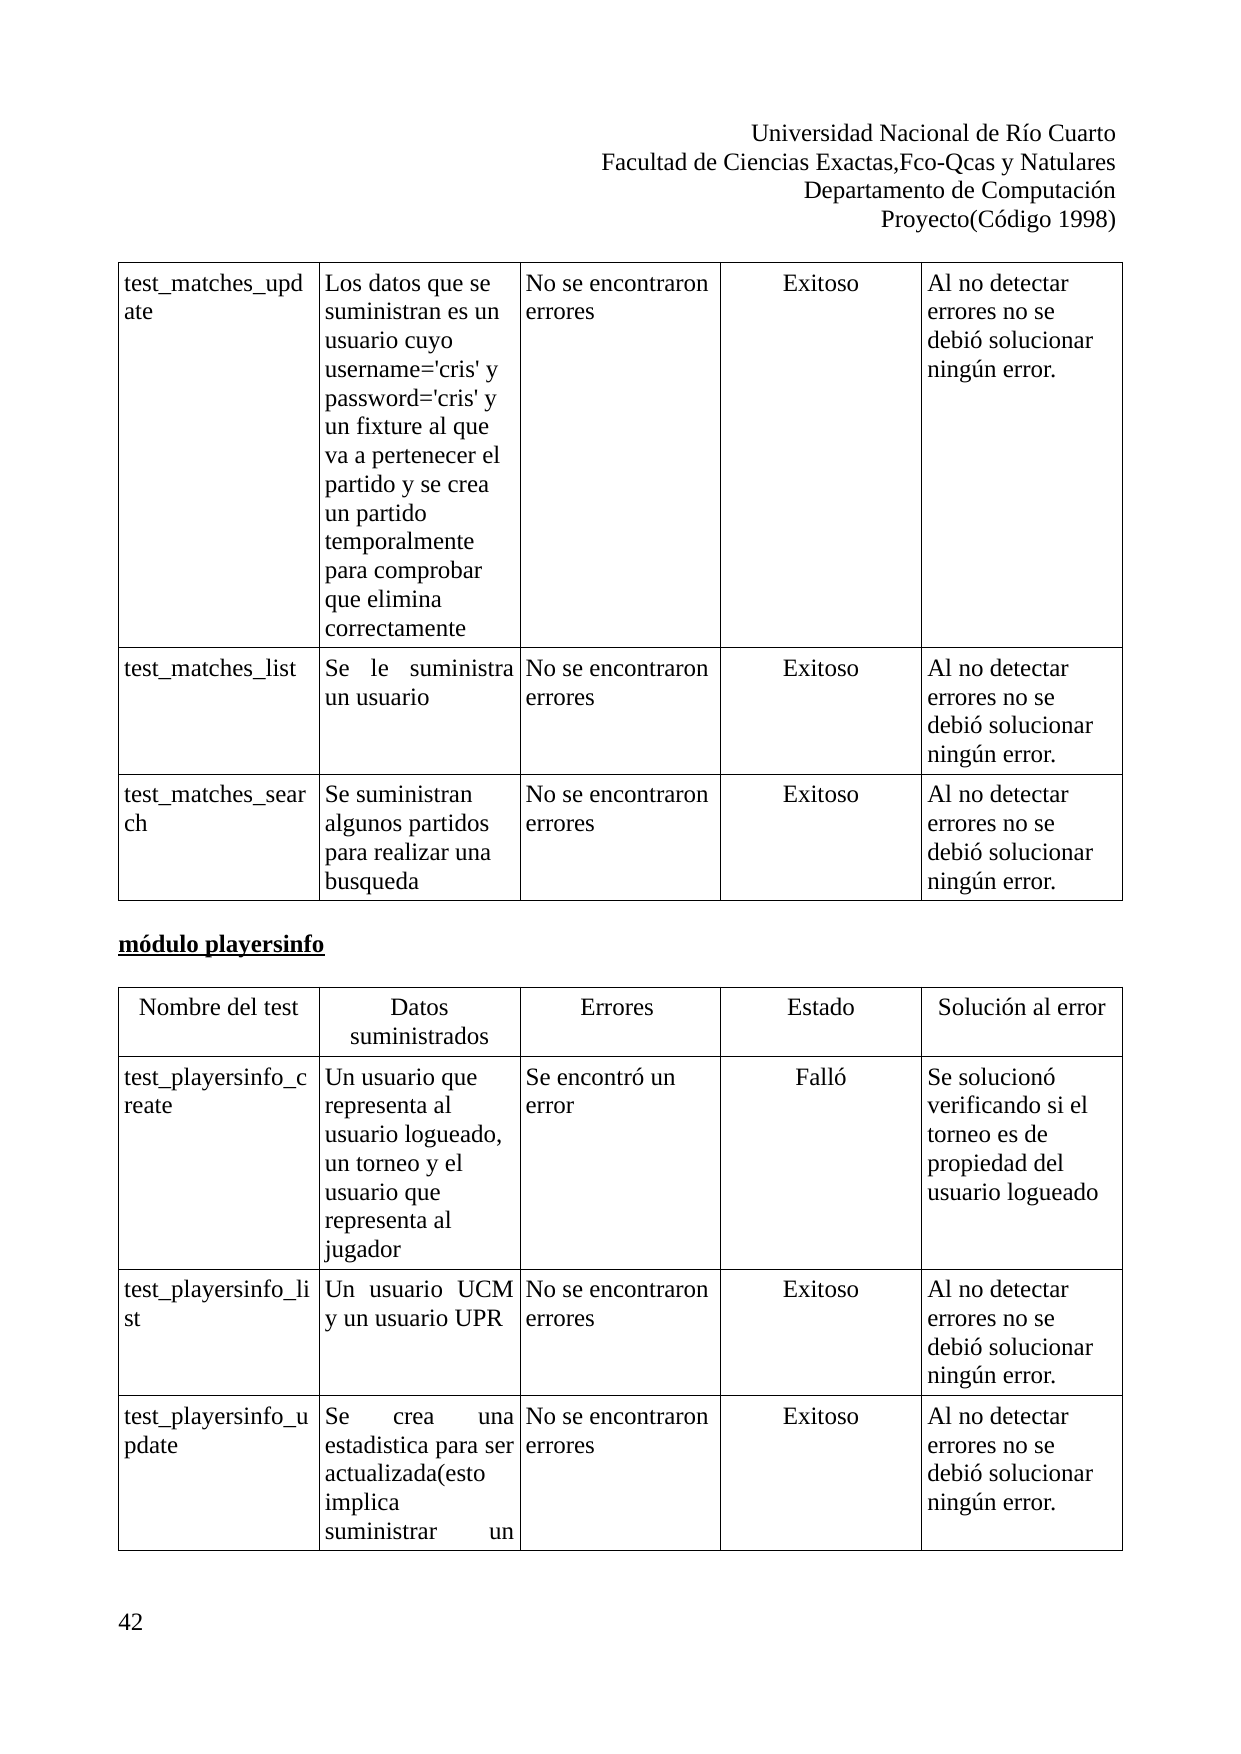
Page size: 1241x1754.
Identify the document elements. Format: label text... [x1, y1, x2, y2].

table_cell Al no detectar errores no se debió solucionar ningún error. [922, 263, 1122, 647]
table_cell Se suministran algunos partidos para realizar una busqueda [320, 775, 520, 900]
table_cell Al no detectar errores no se debió solucionar ningún error. [922, 775, 1122, 900]
table_cell Se encontró un error [521, 1057, 720, 1268]
table_cell Se crea una estadistica para ser actualizada(esto implica suministrar un [320, 1396, 520, 1550]
table_cell Al no detectar errores no se debió solucionar ningún error. [922, 1396, 1122, 1550]
table_cell No se encontraron errores [521, 1396, 720, 1550]
table_cell test_matches_list [119, 648, 319, 774]
table_cell test_playersinfo_list [119, 1270, 319, 1395]
table_cell test_playersinfo_update [119, 1396, 319, 1550]
table_cell test_matches_search [119, 775, 319, 900]
table_header Datos suministrados [320, 988, 520, 1056]
table_cell Se solucionó verificando si el torneo es de propiedad del usuario logueado [922, 1057, 1122, 1268]
table_cell Al no detectar errores no se debió solucionar ningún error. [922, 648, 1122, 774]
table_cell No se encontraron errores [521, 775, 720, 900]
table_cell Se le suministra un usuario [320, 648, 520, 774]
table_cell No se encontraron errores [521, 1270, 720, 1395]
table_header Errores [521, 988, 720, 1056]
table_cell Un usuario UCM y un usuario UPR [320, 1270, 520, 1395]
table_cell Al no detectar errores no se debió solucionar ningún error. [922, 1270, 1122, 1395]
table_cell Exitoso [721, 1270, 921, 1395]
table_cell Exitoso [721, 263, 921, 647]
table_cell Un usuario que representa al usuario logueado, un torneo y el usuario que representa al jugador [320, 1057, 520, 1268]
table_cell Exitoso [721, 648, 921, 774]
table_cell Falló [721, 1057, 921, 1268]
table_header Solución al error [922, 988, 1122, 1056]
table_cell No se encontraron errores [521, 648, 720, 774]
table_cell test_matches_update [119, 263, 319, 647]
table_cell Los datos que se suministran es un usuario cuyo username='cris' y password='cris' y un fixture al que va a pertenecer el partido y se crea un partido temporalmente para comprobar que elimina correctamente [320, 263, 520, 647]
table_header Nombre del test [119, 988, 319, 1056]
table_header Estado [721, 988, 921, 1056]
table_cell No se encontraron errores [521, 263, 720, 647]
table_cell test_playersinfo_create [119, 1057, 319, 1268]
table_cell Exitoso [721, 775, 921, 900]
text módulo playersinfo [118, 929, 1122, 958]
table_cell Exitoso [721, 1396, 921, 1550]
